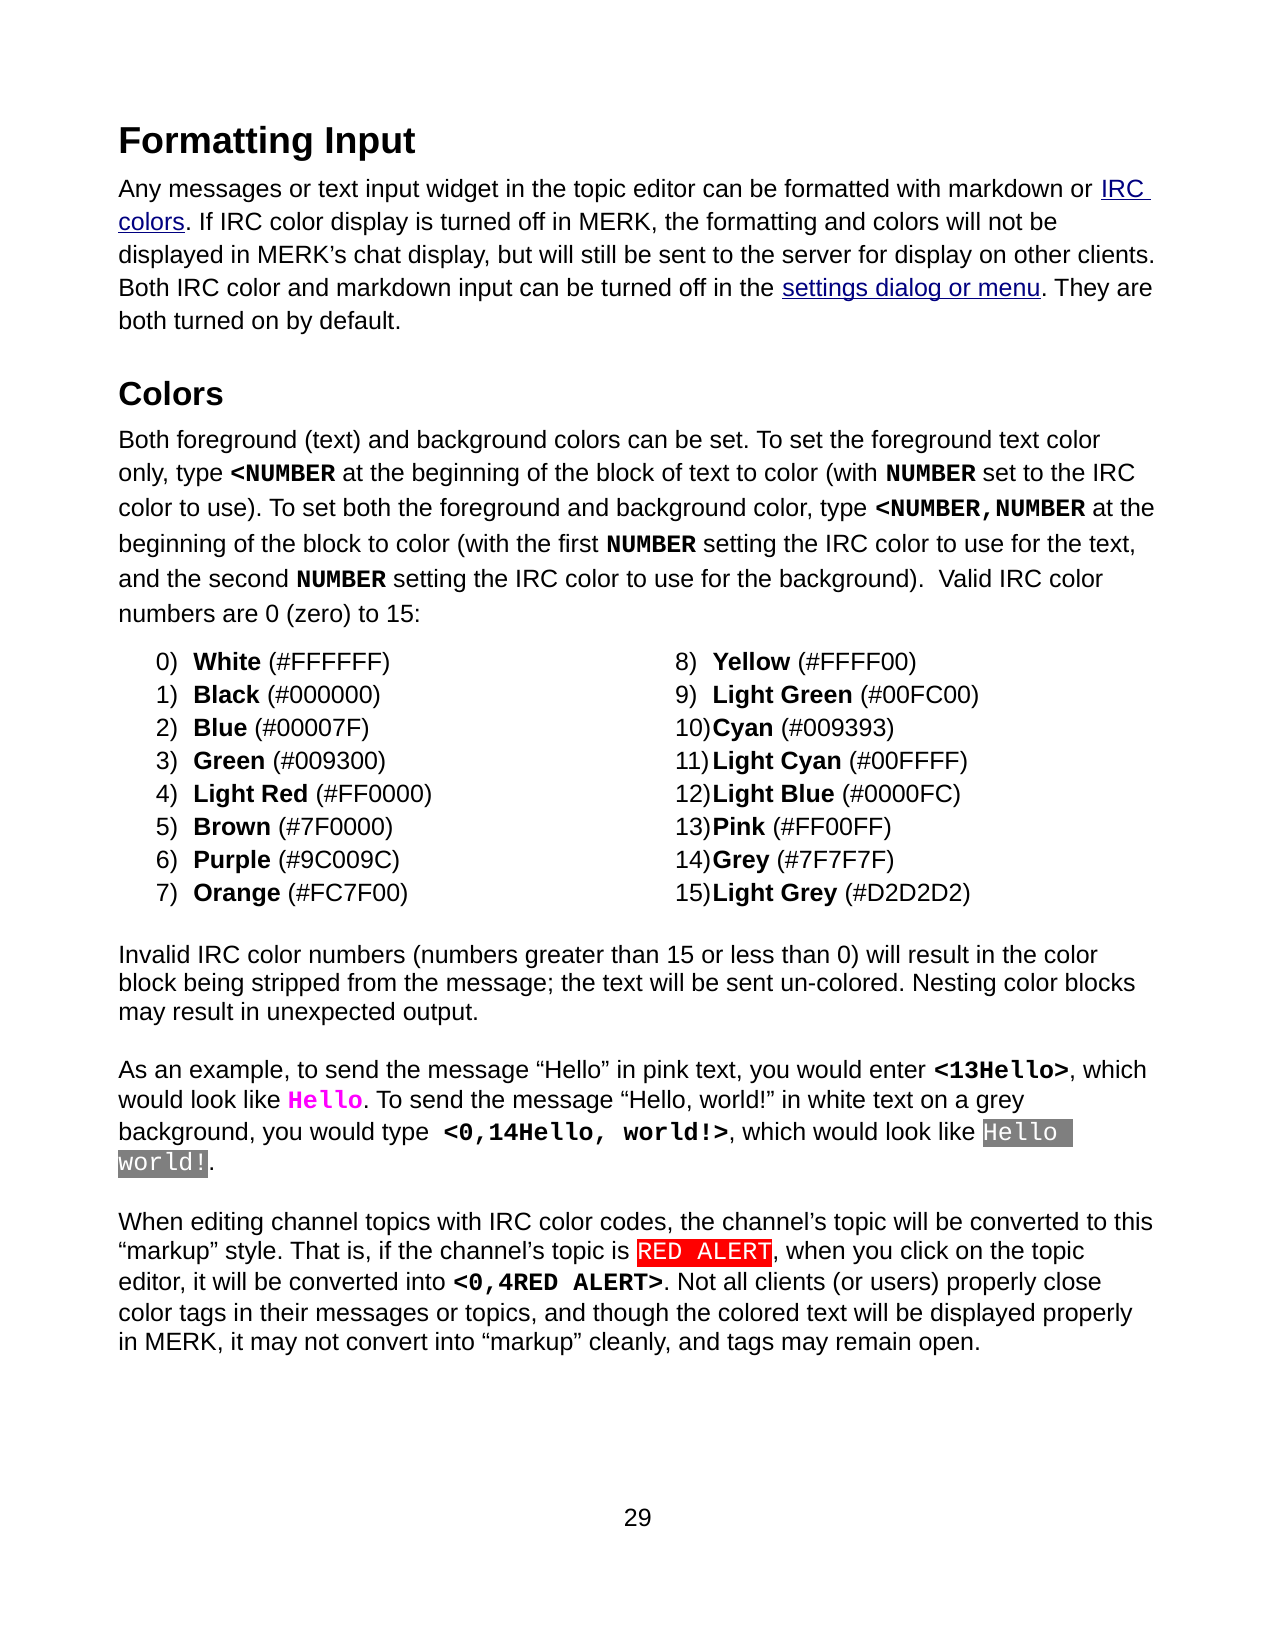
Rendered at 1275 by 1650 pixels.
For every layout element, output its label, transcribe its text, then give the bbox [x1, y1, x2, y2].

subtitle Formatting Input [118, 118, 1157, 161]
list Green (#009300) [156, 746, 637, 774]
list Yellow (#FFFF00) [675, 647, 1157, 675]
text Both foreground (text) and background colors can be set. To set the foreground text color only, type <NUMBER at the beginning of the block of text to color (with NUMBER set to the IRC color to use). To set both the foreground and background color, type <NUMBER,NUMBER at the beginning of the block to color (with the first NUMBER setting the IRC color to use for the text, and the second NUMBER setting the IRC color to use for the background). Valid IRC color numbers are 0 (zero) to 15: [118, 425, 1157, 628]
text Invalid IRC color numbers (numbers greater than 15 or less than 0) will result in the color block being stripped from the message; the text will be sent un-colored. Nesting color blocks may result in unexpected output. [118, 911, 1157, 1026]
list Light Green (#00FC00) [675, 680, 1157, 708]
text As an example, to send the message “Hello” in pink text, you would enter <13Hello>, which would look like Hello. To send the message “Hello, world!” in white text on a grey background, you would type <0,14Hello, world!>, which would look like Hello world!. [118, 1054, 1157, 1178]
list Light Blue (#0000FC) [675, 779, 1157, 807]
list Purple (#9C009C) [156, 845, 637, 873]
text Any messages or text input widget in the topic editor can be formatted with markdown or IRC colors. If IRC color display is turned off in MERK, the formatting and colors will not be displayed in MERK’s chat display, but will still be sent to the server for display on other clients. Both IRC color and markdown input can be turned off in the settings dialog or menu. They are both turned on by default. [118, 174, 1157, 334]
list Light Cyan (#00FFFF) [675, 746, 1157, 774]
list Light Red (#FF0000) [156, 779, 637, 807]
list Cyan (#009393) [675, 713, 1157, 741]
list Orange (#FC7F00) [156, 878, 637, 907]
list Black (#000000) [156, 680, 637, 708]
list White (#FFFFFF) [156, 647, 637, 675]
list Light Grey (#D2D2D2) [675, 878, 1157, 907]
list Pink (#FF00FF) [675, 812, 1157, 841]
subtitle Colors [118, 374, 1157, 413]
text When editing channel topics with IRC color codes, the channel’s topic will be converted to this “markup” style. That is, if the channel’s topic is RED ALERT, when you click on the topic editor, it will be converted into <0,4RED ALERT>. Not all clients (or users) properly close color tags in their messages or topics, and though the colored text will be displayed properly in MERK, it may not convert into “markup” cleanly, and tags may remain open. [118, 1207, 1157, 1355]
list Blue (#00007F) [156, 713, 637, 741]
list Brown (#7F0000) [156, 812, 637, 841]
list Grey (#7F7F7F) [675, 845, 1157, 873]
